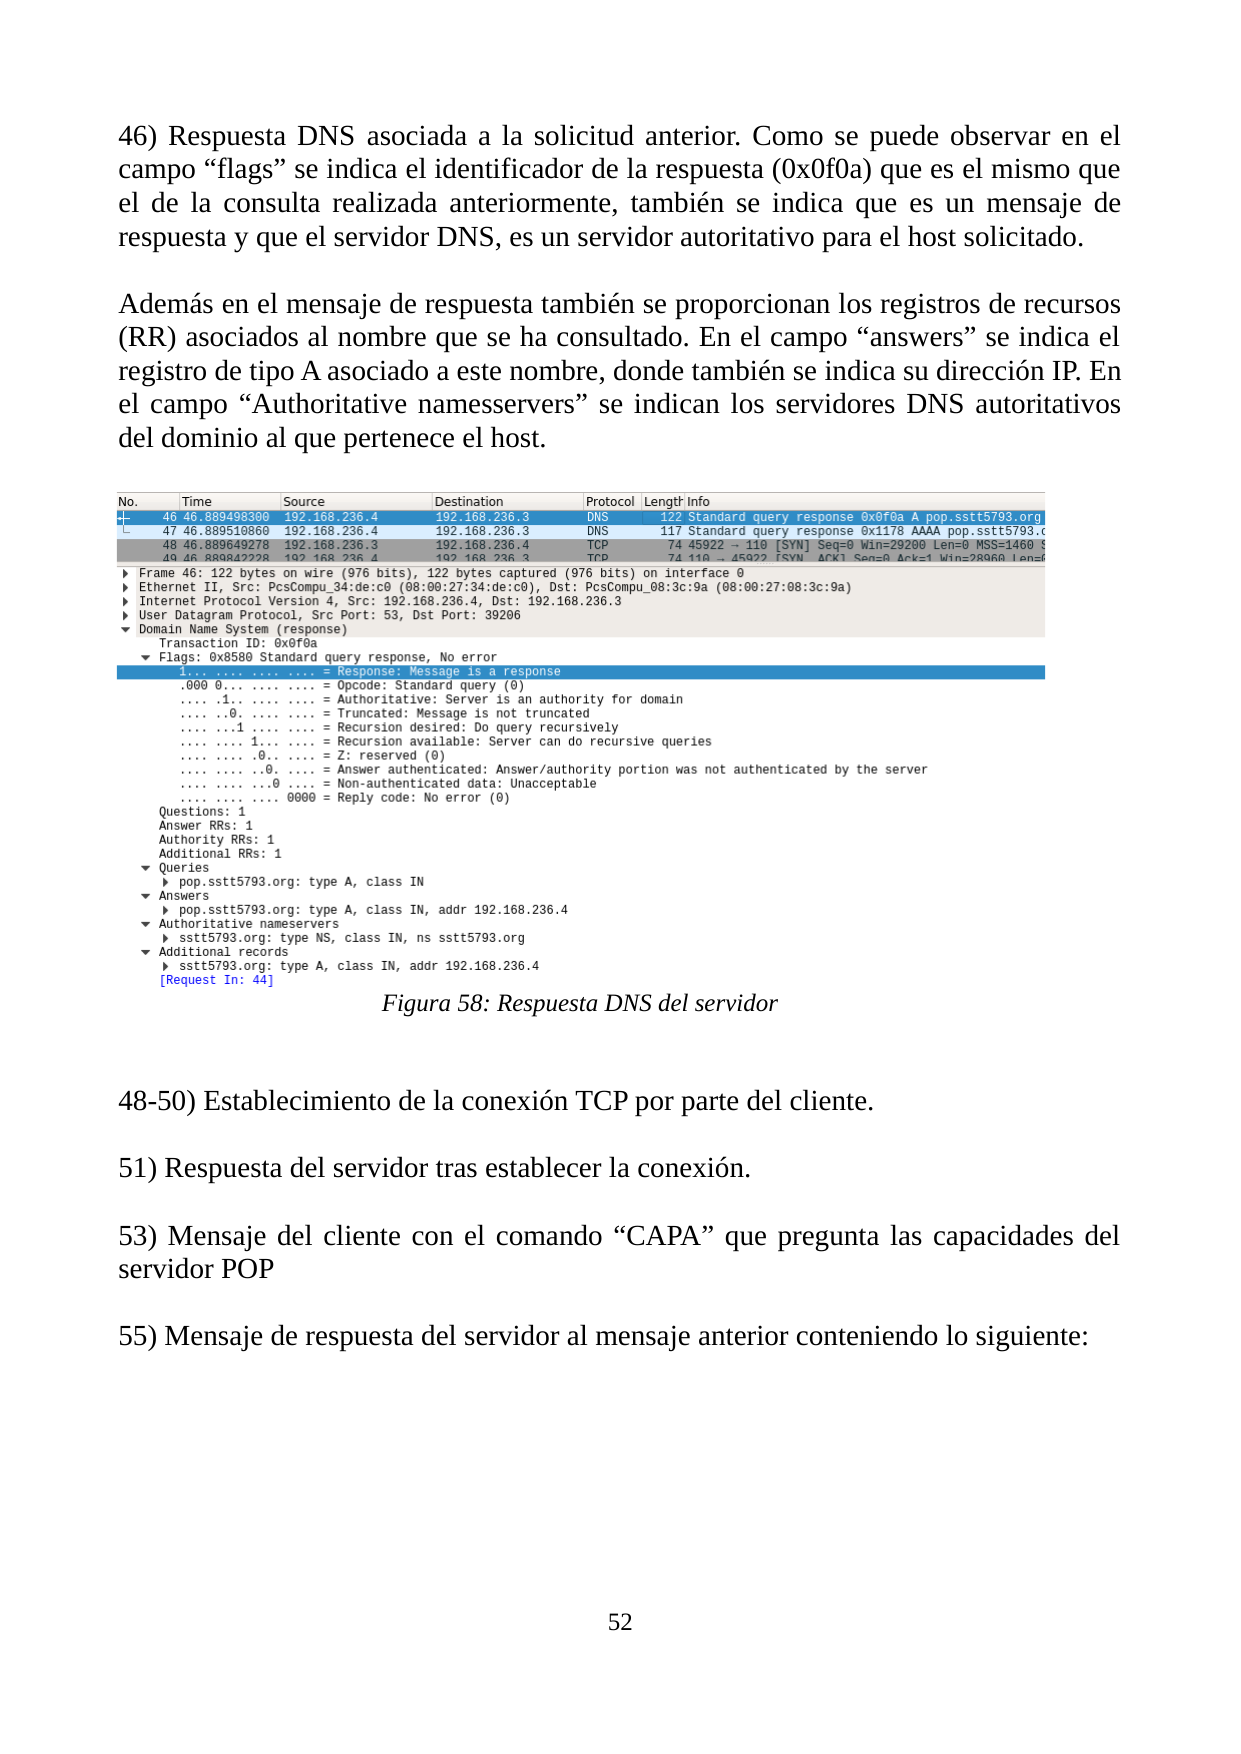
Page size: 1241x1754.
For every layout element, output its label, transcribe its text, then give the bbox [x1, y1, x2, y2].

picture [116, 492, 1046, 988]
text 48-50) Establecimiento de la conexión TCP por parte del cliente. [118, 1083, 1122, 1117]
text Figura 58: Respuesta DNS del servidor [117, 988, 1045, 1016]
text Además en el mensaje de respuesta también se proporcionan los registros de recursos (RR) asociados al nombre que se ha consultado. En el campo “answers” se indica el registro de tipo A asociado a este nombre, donde también se indica su dirección IP. En el campo “Authoritative namesservers” se indican los servidores DNS autoritativos del dominio al que pertenece el host. [118, 286, 1122, 453]
text 46) Respuesta DNS asociada a la solicitud anterior. Como se puede observar en el campo “flags” se indica el identificador de la respuesta (0x0f0a) que es el mismo que el de la consulta realizada anteriormente, también se indica que es un mensaje de respuesta y que el servidor DNS, es un servidor autoritativo para el host solicitado. [118, 118, 1122, 252]
text 51) Respuesta del servidor tras establecer la conexión. [118, 1151, 1122, 1184]
text 55) Mensaje de respuesta del servidor al mensaje anterior conteniendo lo siguiente: [118, 1318, 1122, 1352]
text [117, 480, 1045, 492]
text 53) Mensaje del cliente con el comando “CAPA” que pregunta las capacidades del servidor POP [118, 1218, 1122, 1285]
